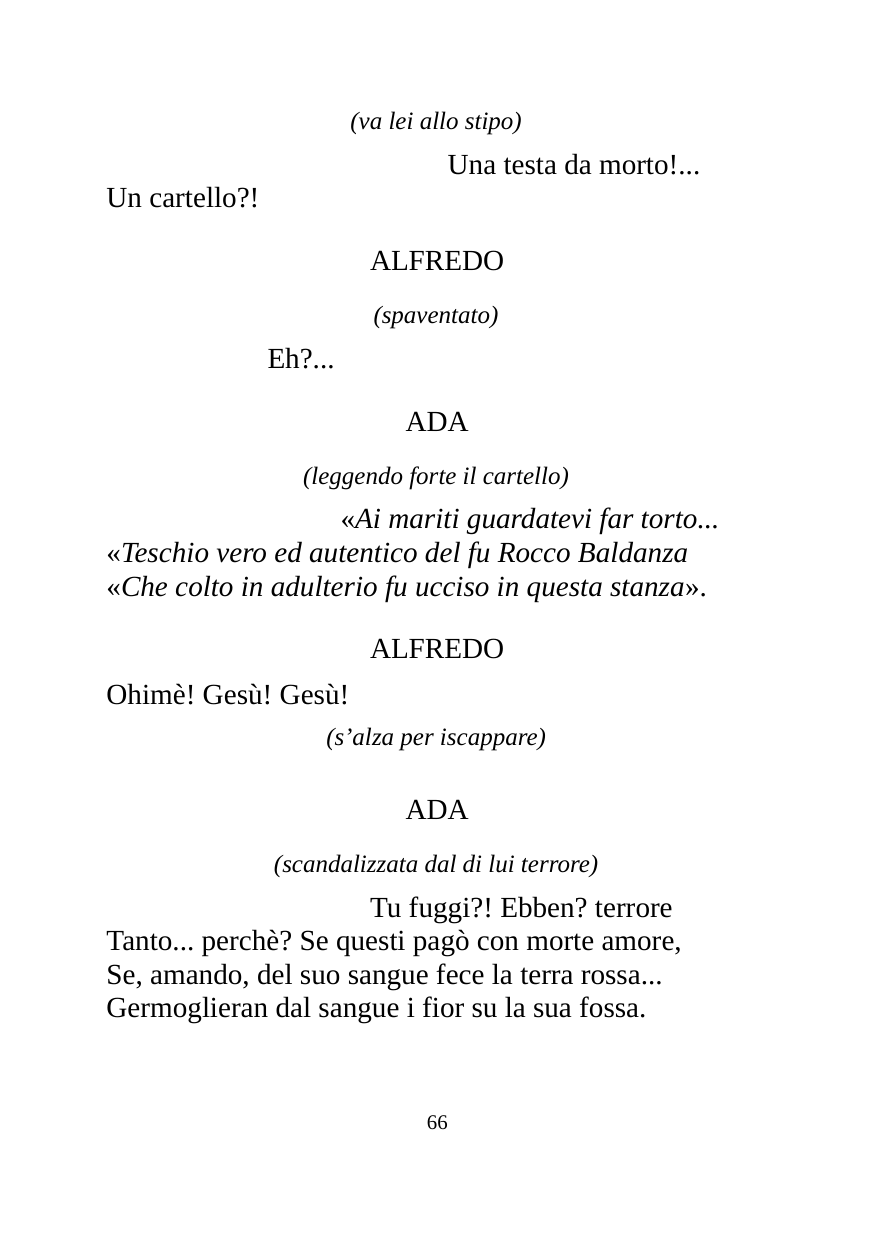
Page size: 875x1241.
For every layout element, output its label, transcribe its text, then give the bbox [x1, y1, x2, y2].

text ADA [106, 792, 768, 826]
text «Teschio vero ed autentico del fu Rocco Baldanza [106, 535, 768, 569]
text Tanto... perchè? Se questi pagò con morte amore, [106, 923, 768, 957]
text Se, amando, del suo sangue fece la terra rossa... [106, 957, 768, 991]
text Eh?... [267, 341, 768, 374]
text Un cartello?! [106, 180, 768, 214]
text Ohimè! Gesù! Gesù! [106, 677, 768, 711]
text (spaventato) [106, 300, 768, 329]
text ADA [106, 404, 768, 437]
text Una testa da morto!... [447, 147, 768, 180]
text «Che colto in adulterio fu ucciso in questa stanza». [106, 569, 768, 602]
text (scandalizzata dal di lui terrore) [106, 849, 768, 878]
text Tu fuggi?! Ebben? terrore [370, 890, 768, 923]
text (leggendo forte il cartello) [106, 461, 768, 490]
text «Ai mariti guardatevi far torto... [340, 502, 768, 535]
text (va lei allo stipo) [106, 106, 768, 135]
text ALFREDO [106, 243, 768, 277]
text Germoglieran dal sangue i fior su la sua fossa. [106, 991, 768, 1024]
text (s’alza per iscappare) [106, 722, 768, 751]
text ALFREDO [106, 632, 768, 665]
